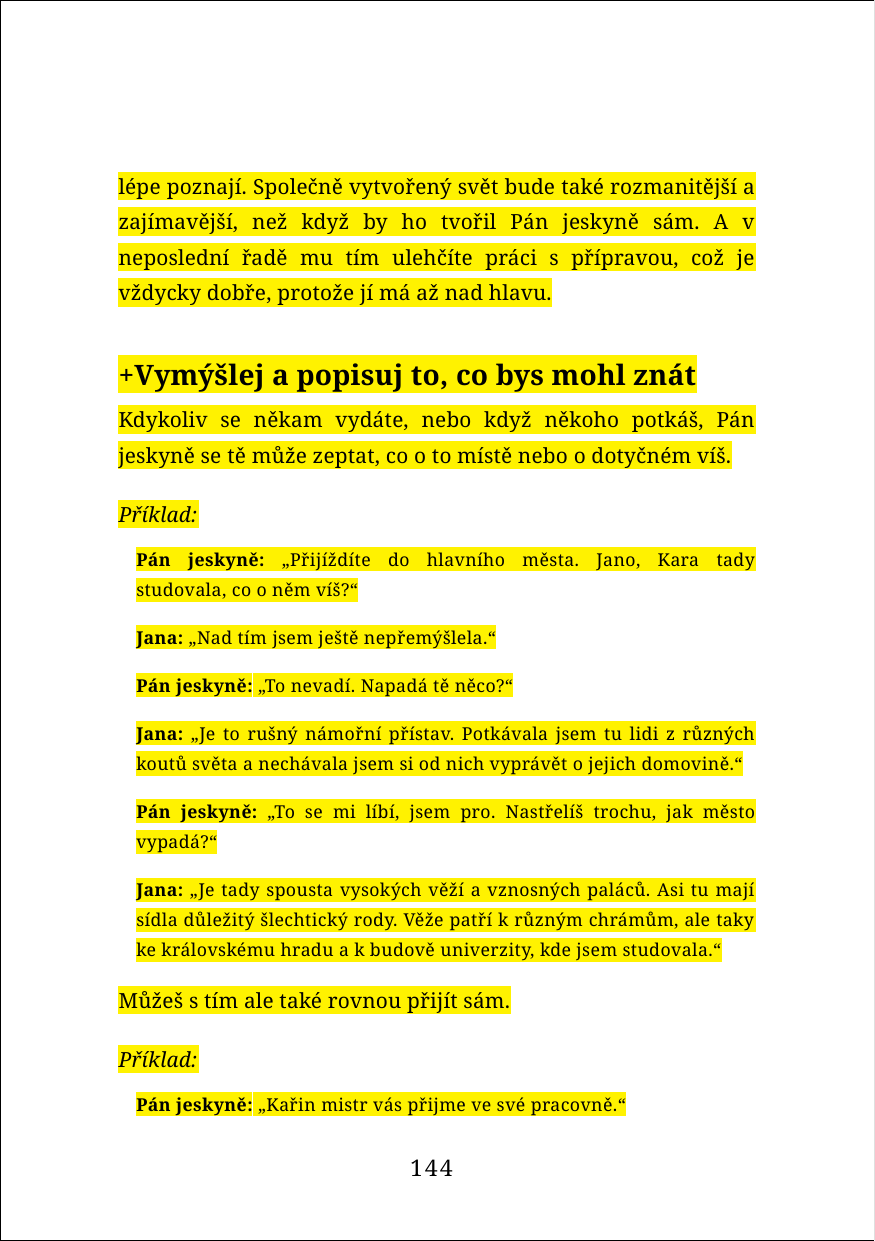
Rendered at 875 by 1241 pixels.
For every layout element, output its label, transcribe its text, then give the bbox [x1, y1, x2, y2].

text Jana: „Je tady spousta vysokých věží a vznosných paláců. Asi tu mají sídla důležitý šlechtický rody. Věže patří k různým chrámům, ale taky ke královskému hradu a k budově univerzity, kde jsem studovala.“ [136, 877, 756, 962]
text Jana: „Nad tím jsem ještě nepřemýšlela.“ [136, 625, 756, 649]
text Pán jeskyně: „To nevadí. Napadá tě něco?“ [136, 673, 756, 697]
text Jana: „Je to rušný námořní přístav. Potkávala jsem tu lidi z různých koutů světa a nechávala jsem si od nich vyprávět o jejich domovině.“ [136, 721, 756, 776]
text Pán jeskyně: „Kařin mistr vás přijme ve své pracovně.“ [136, 1092, 756, 1116]
text Kdykoliv se někam vydáte, nebo když někoho potkáš, Pán jeskyně se tě může zeptat, co o to místě nebo o dotyčném víš. [118, 405, 756, 469]
text Pán jeskyně: „Přijíždíte do hlavního města. Jano, Kara tady studovala, co o něm víš?“ [136, 547, 756, 602]
text Pán jeskyně: „To se mi líbí, jsem pro. Nastřelíš trochu, jak město vypadá?“ [136, 799, 756, 854]
text Příklad: [118, 500, 756, 528]
text Můžeš s tím ale také rovnou přijít sám. [118, 986, 756, 1014]
text lépe poznají. Společně vytvořený svět bude také rozmanitější a zajímavější, než když by ho tvořil Pán jeskyně sám. A v neposlední řadě mu tím ulehčíte práci s přípravou, což je vždycky dobře, protože jí má až nad hlavu. [118, 172, 756, 307]
text Příklad: [118, 1045, 756, 1073]
subtitle +Vymýšlej a popisuj to, co bys mohl znát [118, 355, 756, 393]
